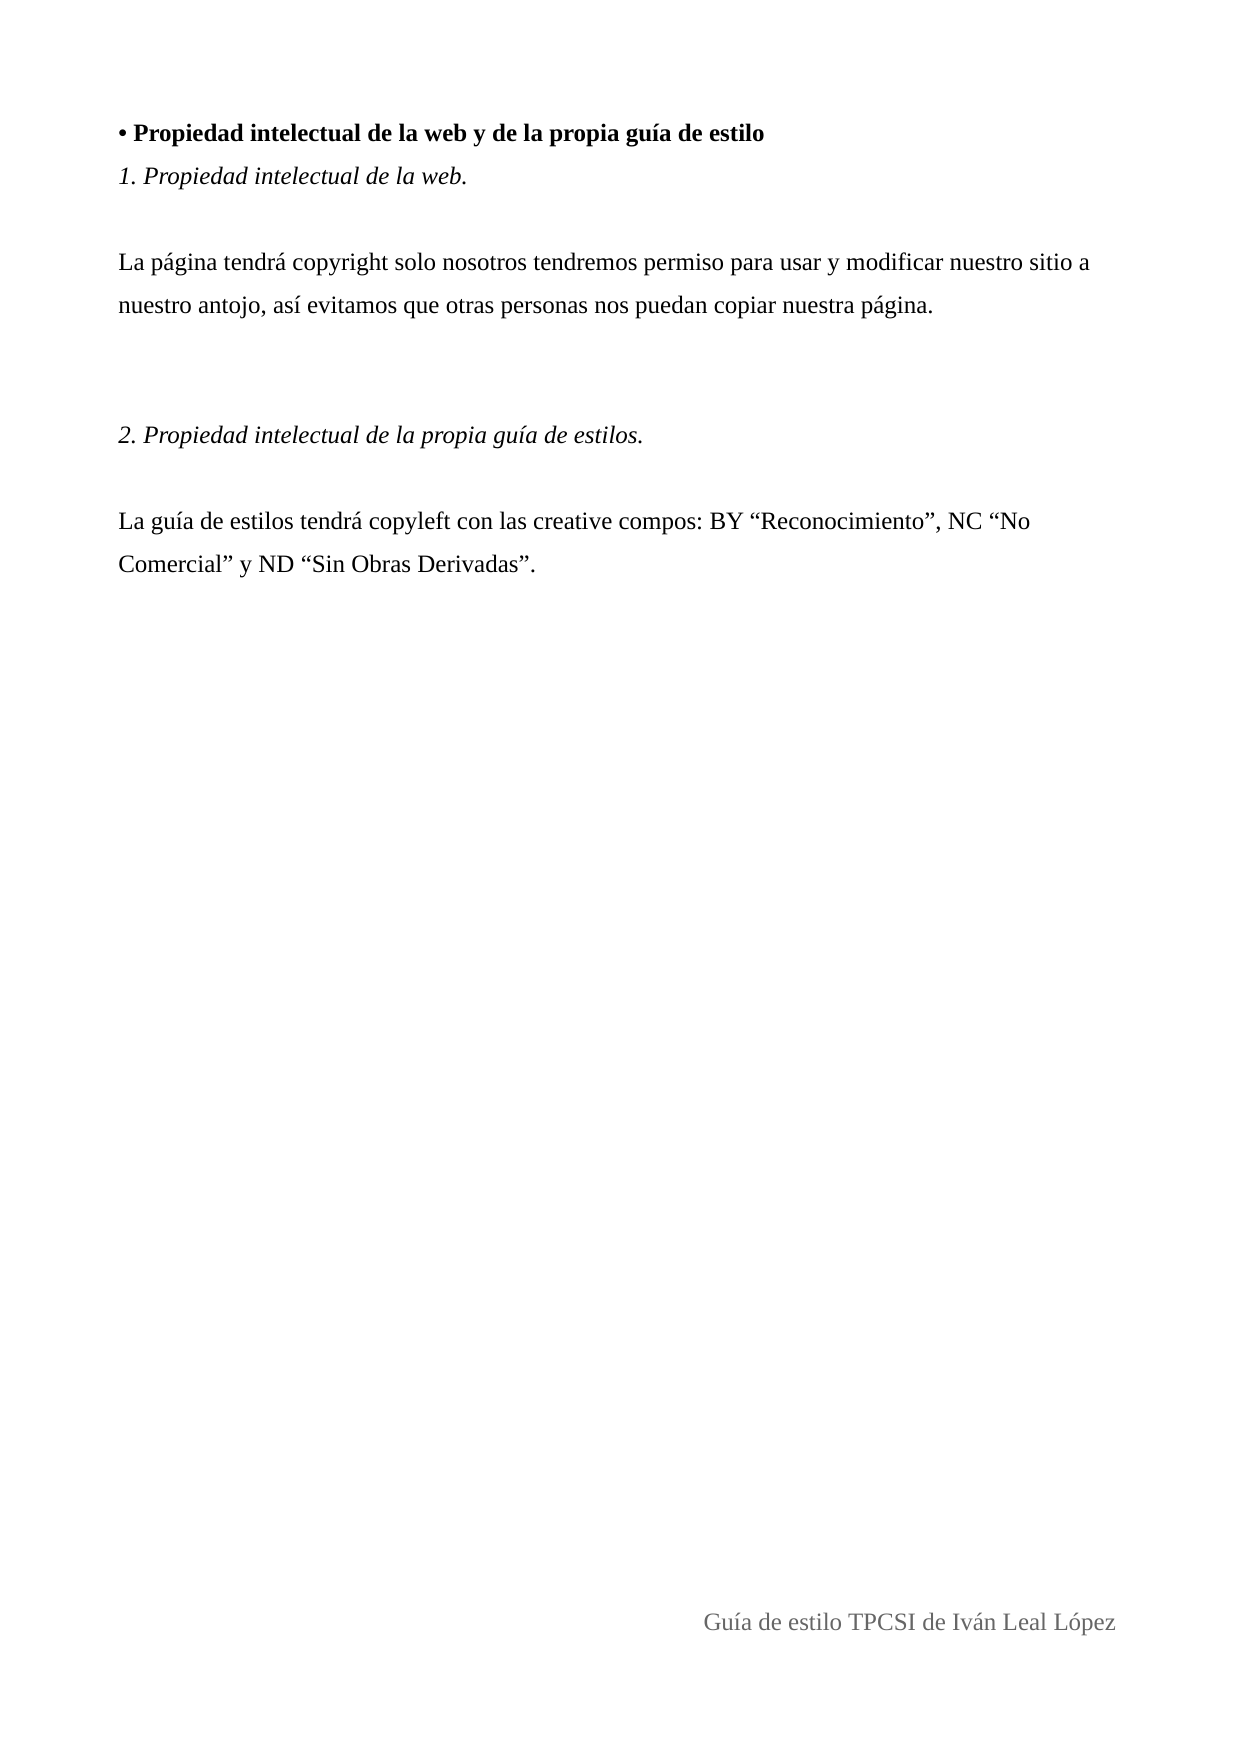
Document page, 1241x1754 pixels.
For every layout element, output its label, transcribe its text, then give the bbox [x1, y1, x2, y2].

text 2. Propiedad intelectual de la propia guía de estilos. [118, 420, 1122, 449]
text La guía de estilos tendrá copyleft con las creative compos: BY “Reconocimiento”, NC “No [118, 506, 1122, 535]
text Comercial” y ND “Sin Obras Derivadas”. [118, 549, 1122, 578]
text • Propiedad intelectual de la web y de la propia guía de estilo [118, 118, 1122, 147]
text 1. Propiedad intelectual de la web. [118, 161, 1122, 190]
text nuestro antojo, así evitamos que otras personas nos puedan copiar nuestra página. [118, 291, 1122, 319]
text La página tendrá copyright solo nosotros tendremos permiso para usar y modificar nuestro sitio a [118, 247, 1122, 276]
